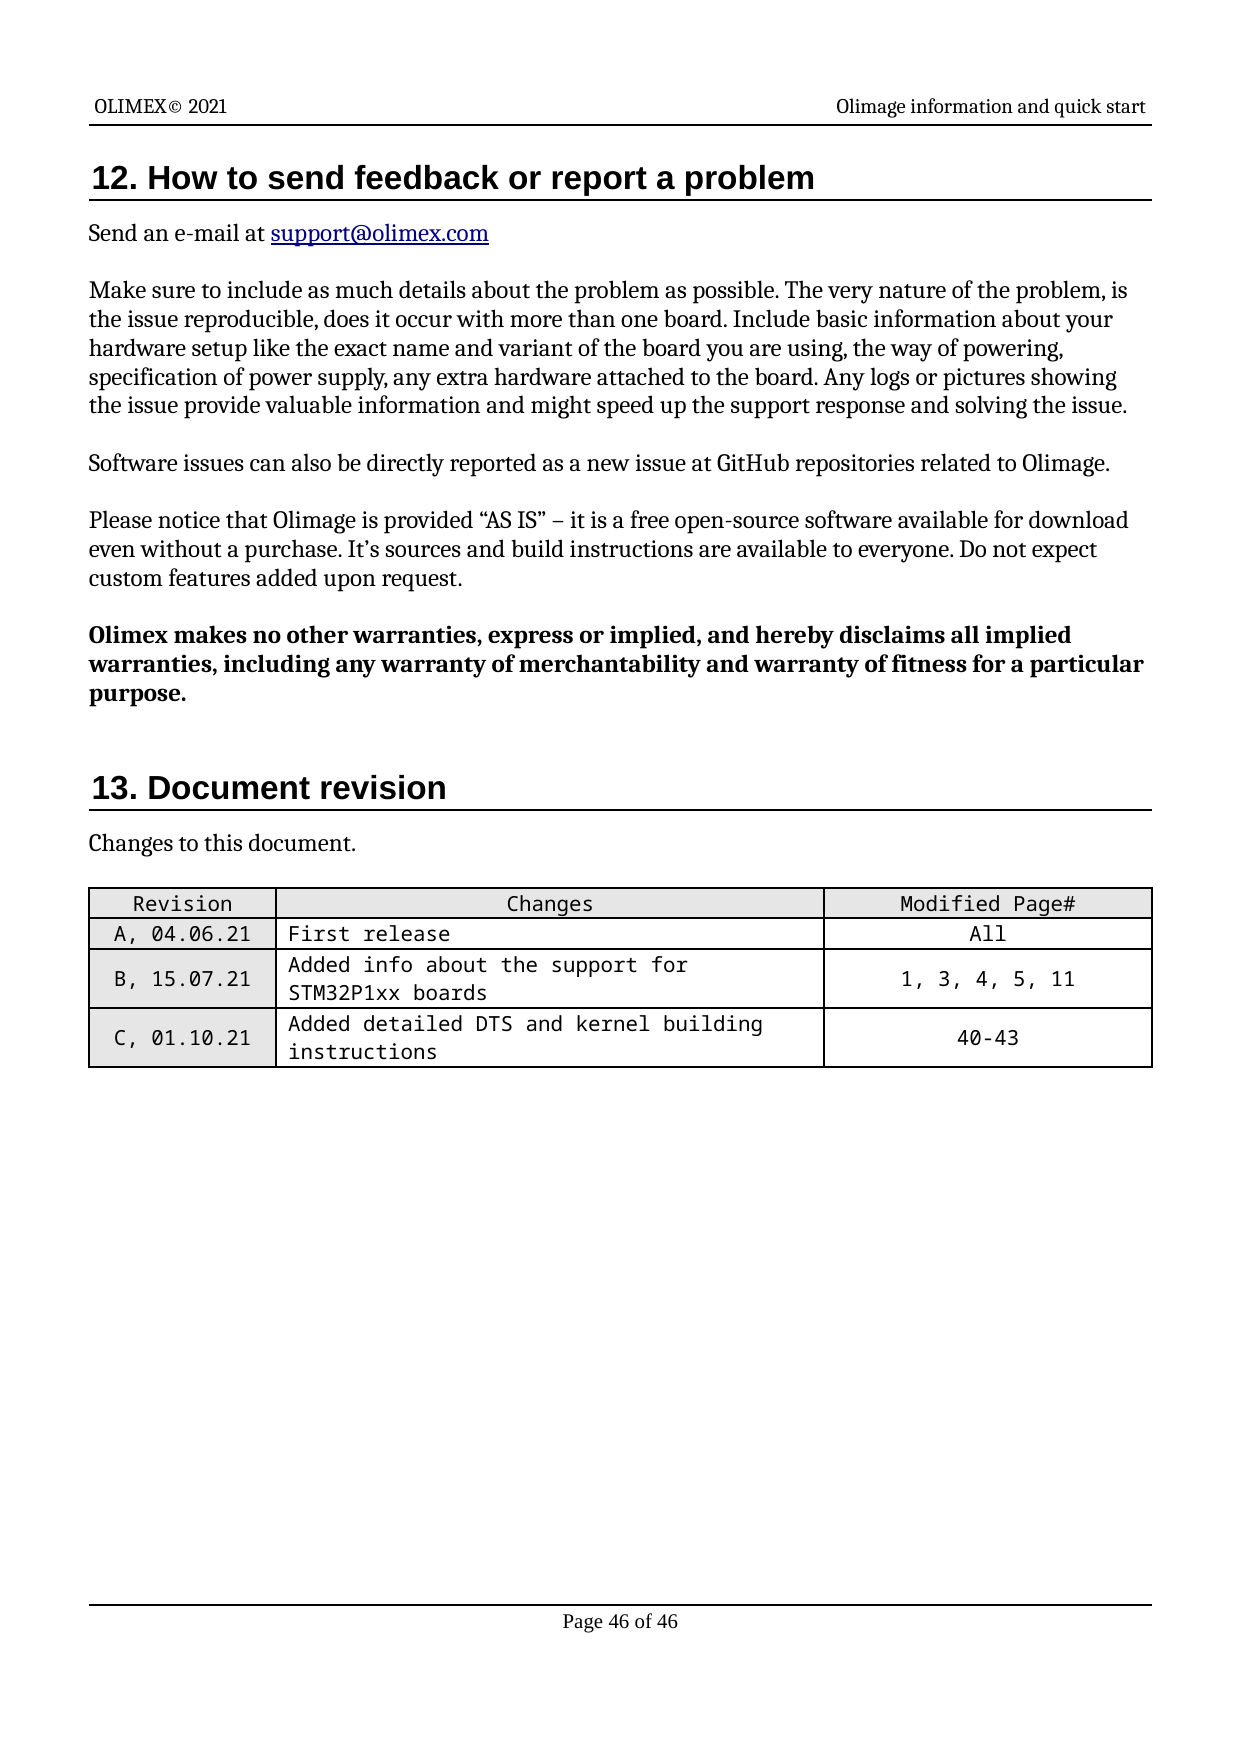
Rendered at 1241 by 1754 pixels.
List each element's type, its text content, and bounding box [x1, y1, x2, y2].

table_cell 1, 3, 4, 5, 11 [825, 950, 1151, 1007]
table_cell C, 01.10.21 [90, 1009, 275, 1066]
table_cell Added info about the support for STM32P1xx boards [277, 950, 823, 1007]
table_cell Added detailed DTS and kernel building instructions [277, 1009, 823, 1066]
table_header Revision [90, 889, 275, 917]
table_header Changes [277, 889, 823, 917]
table_cell All [825, 919, 1151, 948]
text Software issues can also be directly reported as a new issue at GitHub repositories related to Olimage. [88, 449, 1152, 478]
text Changes to this document. [88, 829, 1152, 858]
subtitle 13. Document revision [88, 765, 1152, 811]
subtitle 12. How to send feedback or report a problem [88, 155, 1152, 201]
text Olimex makes no other warranties, express or implied, and hereby disclaims all implied warranties, including any warranty of merchantability and warranty of fitness for a particular purpose. [88, 621, 1152, 708]
table_cell 40-43 [825, 1009, 1151, 1066]
table_cell First release [277, 919, 823, 948]
table_cell B, 15.07.21 [90, 950, 275, 1007]
text Please notice that Olimage is provided “AS IS” – it is a free open-source software available for download even without a purchase. It’s sources and build instructions are available to everyone. Do not expect custom features added upon request. [88, 506, 1152, 593]
text Send an e-mail at support@olimex.com [88, 219, 1152, 248]
text Make sure to include as much details about the problem as possible. The very nature of the problem, is the issue reproducible, does it occur with more than one board. Include basic information about your hardware setup like the exact name and variant of the board you are using, the way of powering, specification of power supply, any extra hardware attached to the board. Any logs or pictures showing the issue provide valuable information and might speed up the support response and solving the issue. [88, 276, 1152, 420]
table_cell A, 04.06.21 [90, 919, 275, 948]
table_header Modified Page# [825, 889, 1151, 917]
